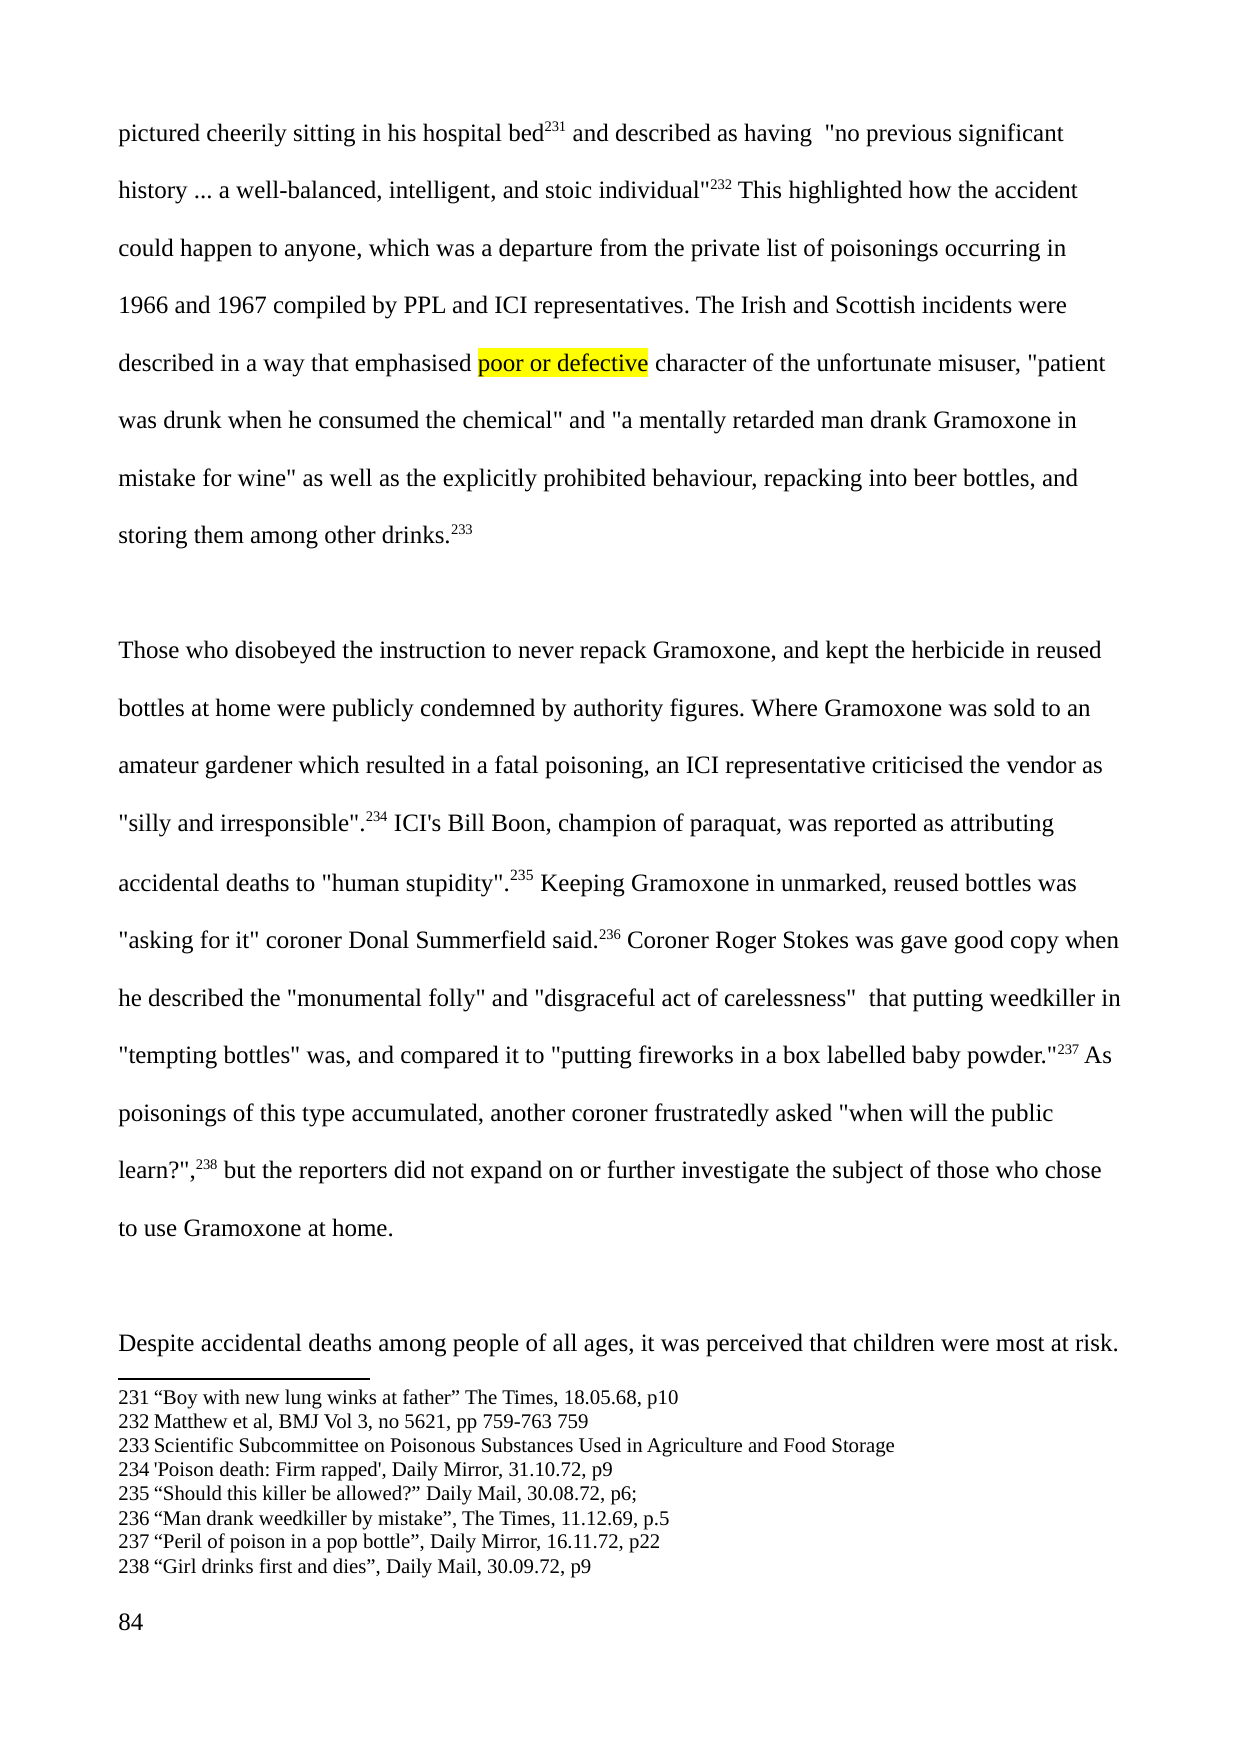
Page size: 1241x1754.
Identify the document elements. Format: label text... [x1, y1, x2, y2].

text pictured cheerily sitting in his hospital bed and described as having "no previous significant history ... a well-balanced, intelligent, and stoic individual" This highlighted how the accident could happen to anyone, which was a departure from the private list of poisonings occurring in 1966 and 1967 compiled by PPL and ICI representatives. The Irish and Scottish incidents were described in a way that emphasised poor or defective character of the unfortunate misuser, "patient was drunk when he consumed the chemical" and "a mentally retarded man drank Gramoxone in mistake for wine" as well as the explicitly prohibited behaviour, repacking into beer bottles, and storing them among other drinks. [118, 118, 1122, 549]
text “Boy with new lung winks at father” The Times, 18.05.68, p10 [118, 1385, 1122, 1409]
text Despite accidental deaths among people of all ages, it was perceived that children were most at risk. [118, 1328, 1122, 1357]
text “Should this killer be allowed?” Daily Mail, 30.08.72, p6; [118, 1481, 1122, 1505]
text 'Poison death: Firm rapped', Daily Mirror, 31.10.72, p9 [118, 1457, 1122, 1481]
text Scientific Subcommittee on Poisonous Substances Used in Agriculture and Food Storage [118, 1433, 1122, 1457]
text Those who disobeyed the instruction to never repack Gramoxone, and kept the herbicide in reused bottles at home were publicly condemned by authority figures. Where Gramoxone was sold to an amateur gardener which resulted in a fatal poisoning, an ICI representative criticised the vendor as "silly and irresponsible". ICI's Bill Boon, champion of paraquat, was reported as attributing accidental deaths to "human stupidity". Keeping Gramoxone in unmarked, reused bottles was "asking for it" coroner Donal Summerfield said. Coroner Roger Stokes was gave good copy when he described the "monumental folly" and "disgraceful act of carelessness" that putting weedkiller in "tempting bottles" was, and compared it to "putting fireworks in a box labelled baby powder." As poisonings of this type accumulated, another coroner frustratedly asked "when will the public learn?", but the reporters did not expand on or further investigate the subject of those who chose to use Gramoxone at home. [118, 636, 1122, 1242]
text “Man drank weedkiller by mistake”, The Times, 11.12.69, p.5 [118, 1505, 1122, 1529]
text Matthew et al, BMJ Vol 3, no 5621, pp 759-763 759 [118, 1409, 1122, 1433]
text “Girl drinks first and dies”, Daily Mail, 30.09.72, p9 [118, 1553, 1122, 1578]
text “Peril of poison in a pop bottle”, Daily Mirror, 16.11.72, p22 [118, 1529, 1122, 1553]
